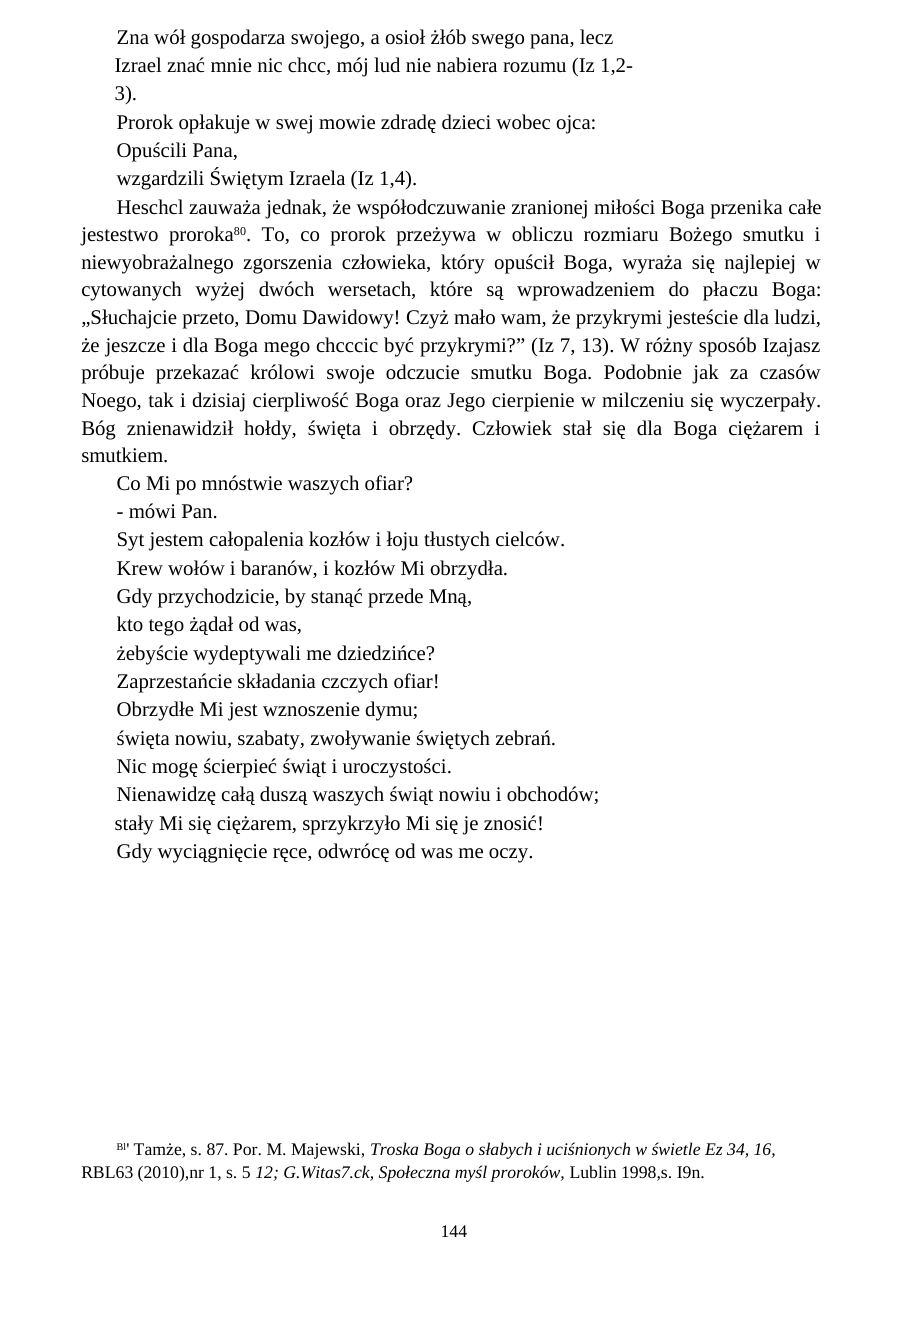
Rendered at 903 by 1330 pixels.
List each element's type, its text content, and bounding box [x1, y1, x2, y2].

text wzgardzili Świętym Izraela (Iz 1,4). [81, 166, 821, 190]
text Krew wołów i baranów, i kozłów Mi obrzydła. [114, 556, 642, 580]
text Heschcl zauważa jednak, że współodczuwanie zranionej miłości Boga przeni­ka całe jestestwo proroka80. To, co prorok przeżywa w obliczu rozmiaru Bożego smutku i niewyobrażalnego zgorszenia człowieka, który opuścił Boga, wyraża się najlepiej w cytowanych wyżej dwóch wersetach, które są wprowadzeniem do pła­czu Boga: „Słuchajcie przeto, Domu Dawidowy! Czyż mało wam, że przykrymi jesteście dla ludzi, że jeszcze i dla Boga mego chcccic być przykrymi?” (Iz 7, 13). W różny sposób Izajasz próbuje przekazać królowi swoje odczucie smutku Boga. Podobnie jak za czasów Noego, tak i dzisiaj cierpliwość Boga oraz Jego cier­pienie w milczeniu się wyczerpały. Bóg znienawidził hołdy, święta i obrzędy. Człowiek stał się dla Boga ciężarem i smutkiem. [81, 194, 821, 467]
text 144 [440, 1221, 472, 1241]
text - mówi Pan. [81, 499, 821, 523]
text Bl' Tamże, s. 87. Por. M. Majewski, Troska Boga o słabych i uciśnionych w świetle Ez 34, 16, RBL63 (2010),nr 1, s. 5 12; G.Witas7.ck, Społeczna myśl proroków, Lublin 1998,s. I9n. [81, 1139, 821, 1182]
text żebyście wydeptywali me dziedzińce? [81, 641, 821, 665]
text Zna wół gospodarza swojego, a osioł żłób swego pana, lecz Izrael znać mnie nic chcc, mój lud nie nabiera rozumu (Iz 1,2-3). [114, 24, 642, 105]
text Syt jestem całopalenia kozłów i łoju tłustych cielców. [114, 527, 642, 551]
text Opuścili Pana, [81, 138, 821, 162]
text Prorok opłakuje w swej mowie zdradę dzieci wobec ojca: [81, 109, 821, 134]
text Co Mi po mnóstwie waszych ofiar? [81, 471, 821, 495]
text kto tego żądał od was, [81, 612, 821, 636]
text Gdy przychodzicie, by stanąć przede Mną, [81, 584, 821, 608]
text święta nowiu, szabaty, zwoływanie świętych zebrań. [81, 726, 821, 750]
text Nienawidzę całą duszą waszych świąt nowiu i obchodów; stały Mi się ciężarem, sprzykrzyło Mi się je znosić! [114, 782, 642, 835]
text Zaprzestańcie składania czczych ofiar! [81, 669, 821, 693]
text Obrzydłe Mi jest wznoszenie dymu; [81, 697, 821, 721]
text Gdy wyciągnięcie ręce, odwrócę od was me oczy. [114, 839, 642, 863]
text Nic mogę ścierpieć świąt i uroczystości. [81, 754, 821, 778]
